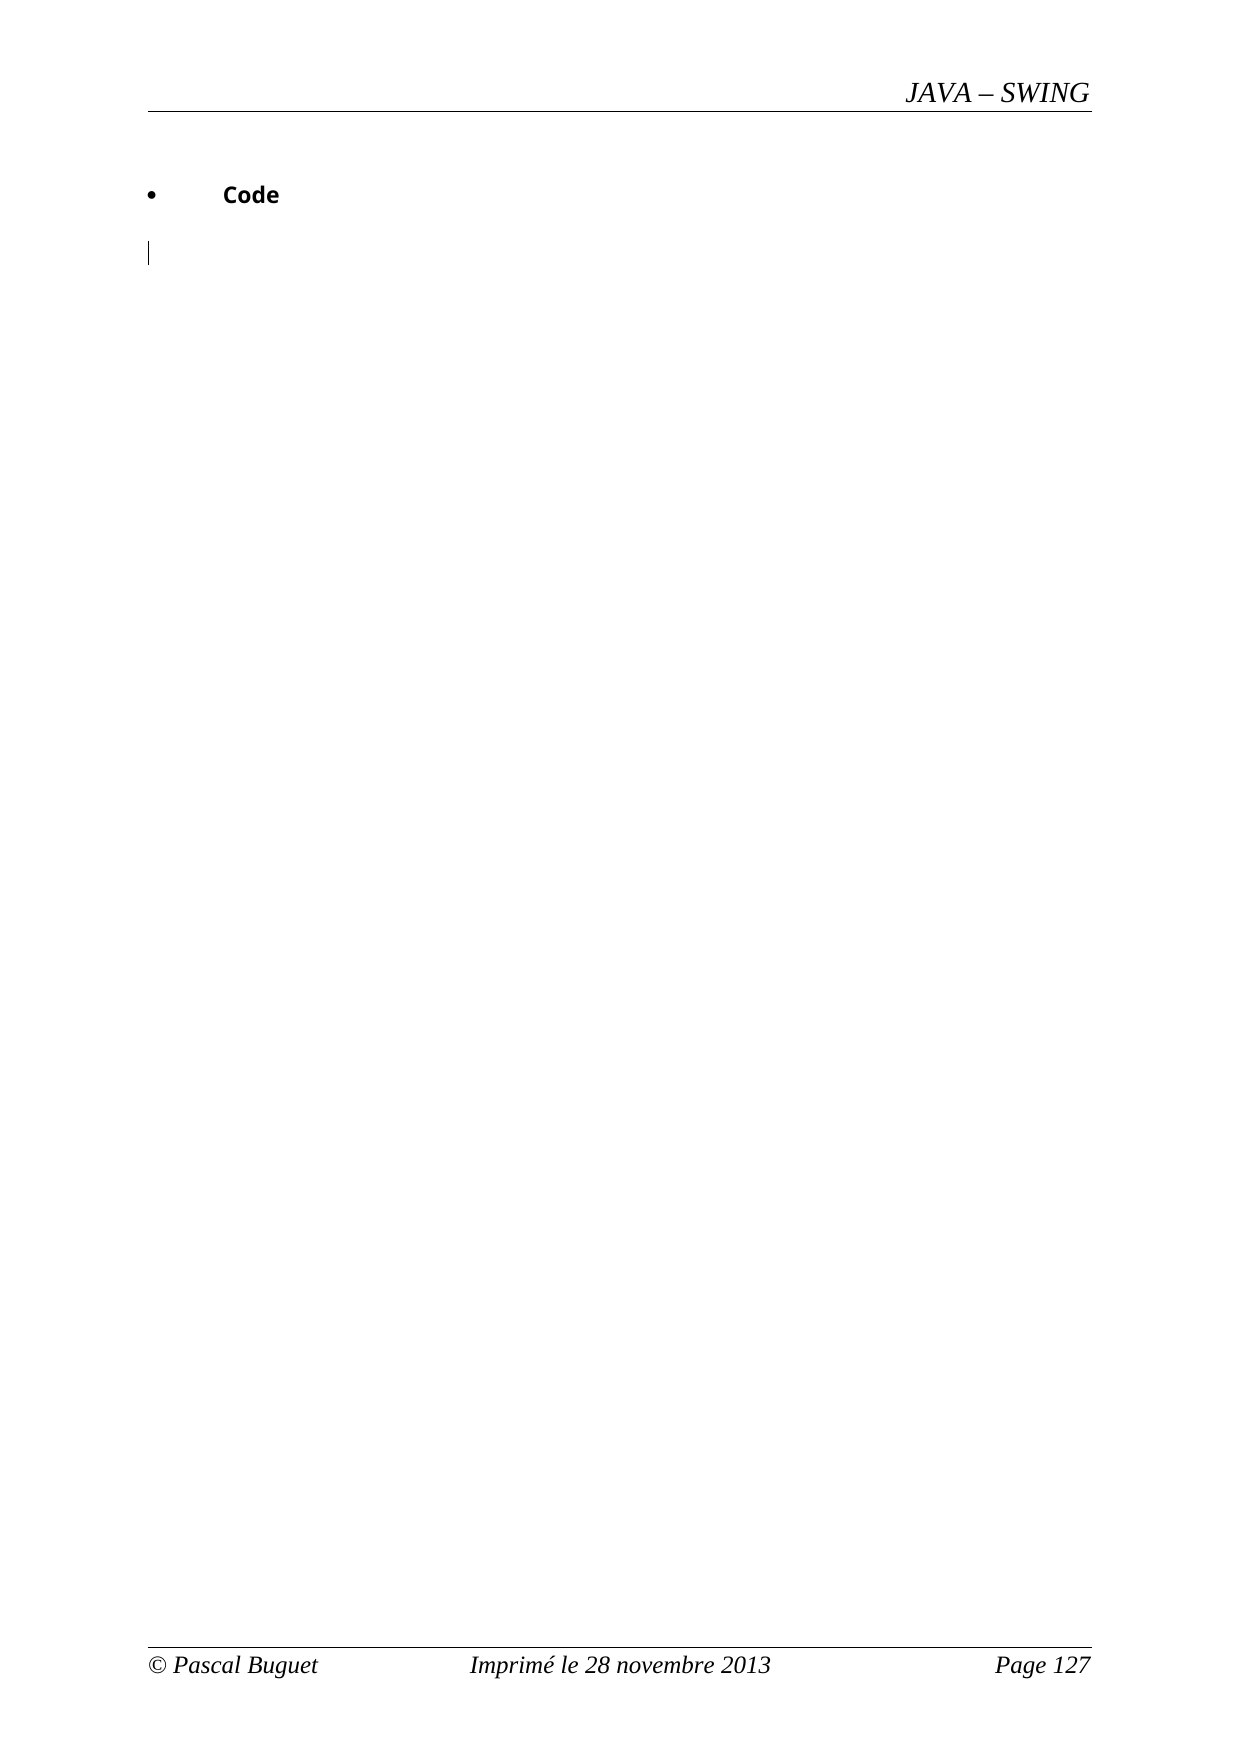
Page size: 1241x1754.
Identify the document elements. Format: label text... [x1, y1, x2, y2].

list Code [148, 179, 1092, 210]
